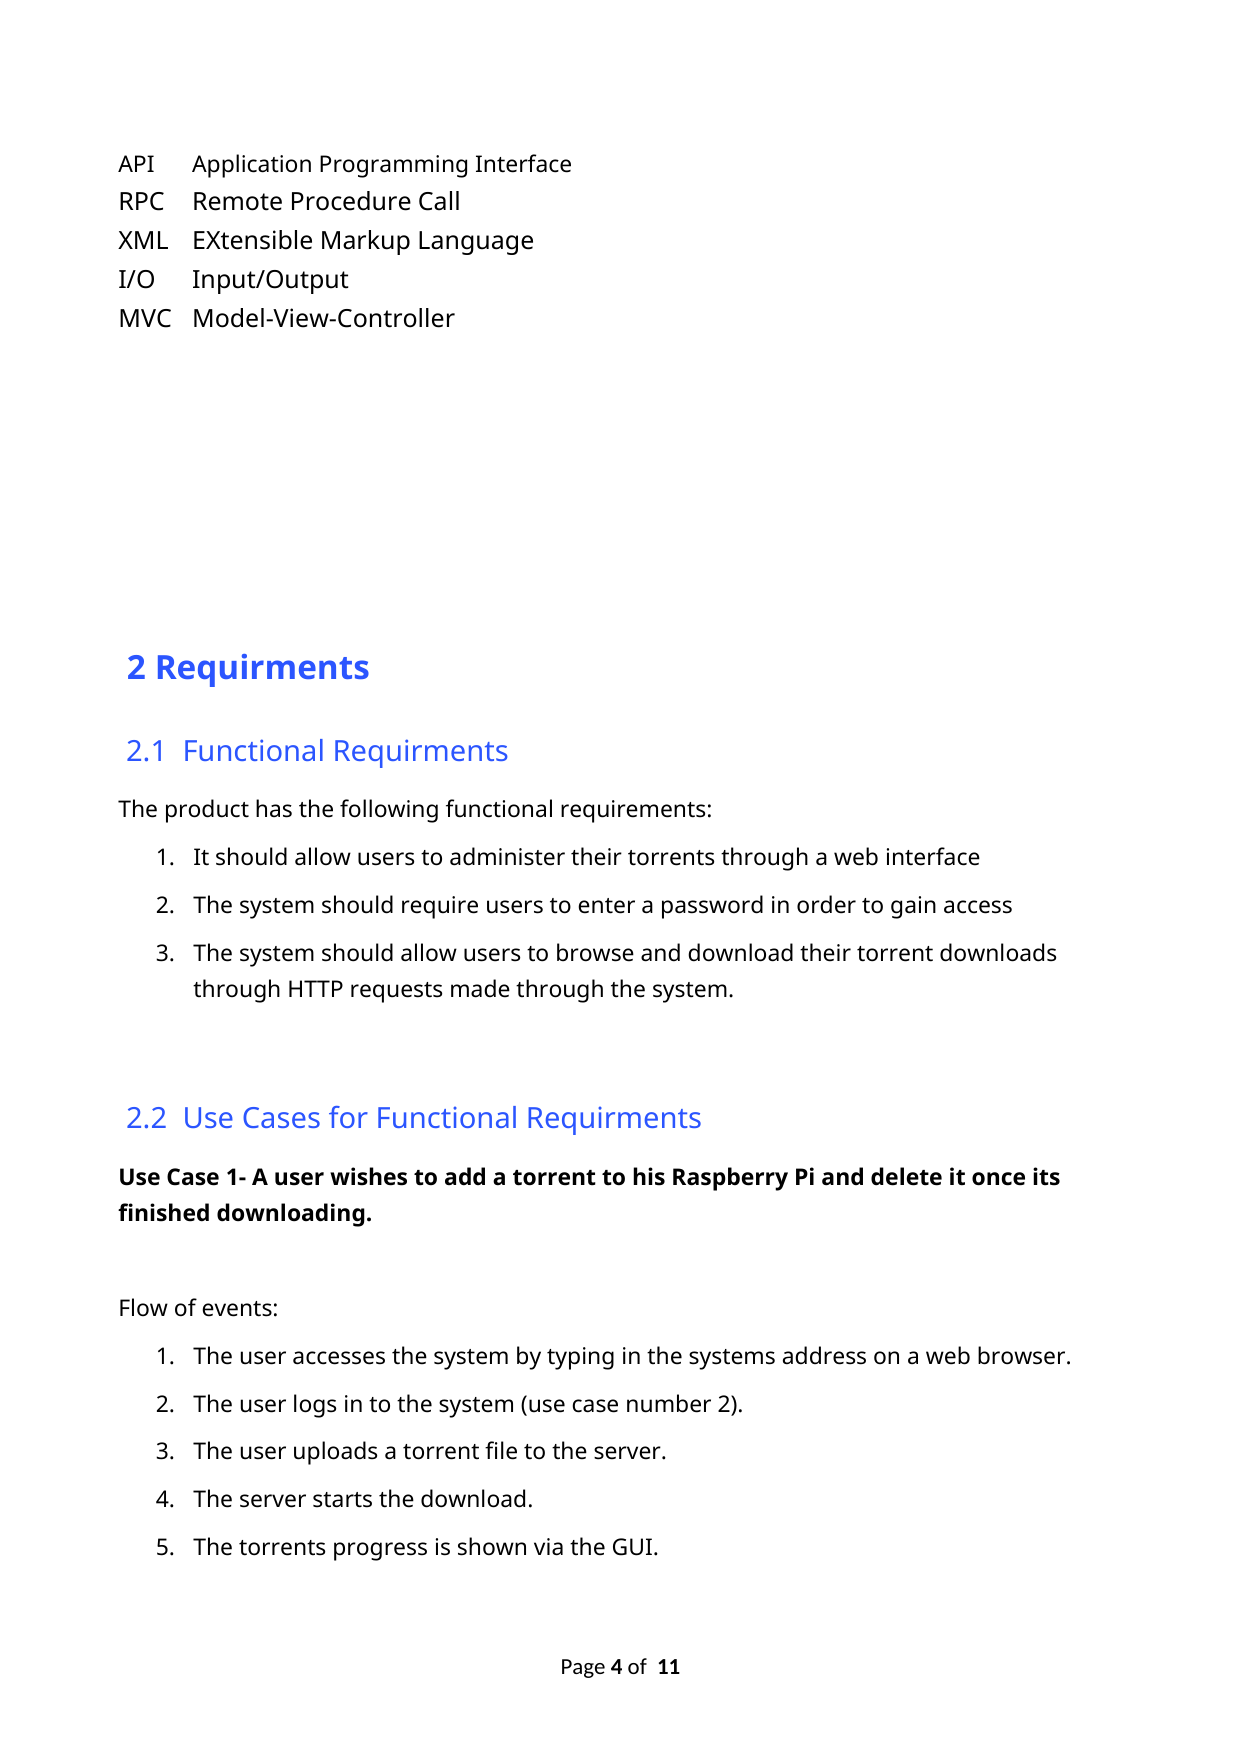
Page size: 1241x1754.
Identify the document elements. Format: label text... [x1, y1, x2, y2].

text Use Case 1- A user wishes to add a torrent to his Raspberry Pi and delete it once its finished downloading. [118, 1161, 1122, 1228]
text The product has the following functional requirements: [118, 793, 1122, 825]
list It should allow users to administer their torrents through a web interface [156, 841, 1122, 872]
list The system should require users to enter a password in order to gain access [156, 889, 1122, 920]
text RPC Remote Procedure Call [118, 183, 1122, 218]
list The user logs in to the system (use case number 2). [156, 1387, 1122, 1419]
list The user accesses the system by typing in the systems address on a web browser. [156, 1340, 1122, 1371]
subtitle Use Cases for Functional Requirments [118, 1097, 1122, 1137]
list The user uploads a torrent file to the server. [156, 1435, 1122, 1466]
subtitle Requirments [118, 643, 1122, 689]
text XML EXtensible Markup Language [118, 223, 1122, 257]
subtitle Functional Requirments [118, 730, 1122, 770]
text Flow of events: [118, 1292, 1122, 1323]
list The torrents progress is shown via the GUI. [156, 1531, 1122, 1562]
list The system should allow users to browse and download their torrent downloads through HTTP requests made through the system. [156, 937, 1122, 1004]
list The server starts the download. [156, 1483, 1122, 1514]
text MVC Model-View-Controller [118, 301, 1122, 335]
text I/O Input/Output [118, 262, 1122, 296]
text API Application Programming Interface [118, 148, 1122, 179]
